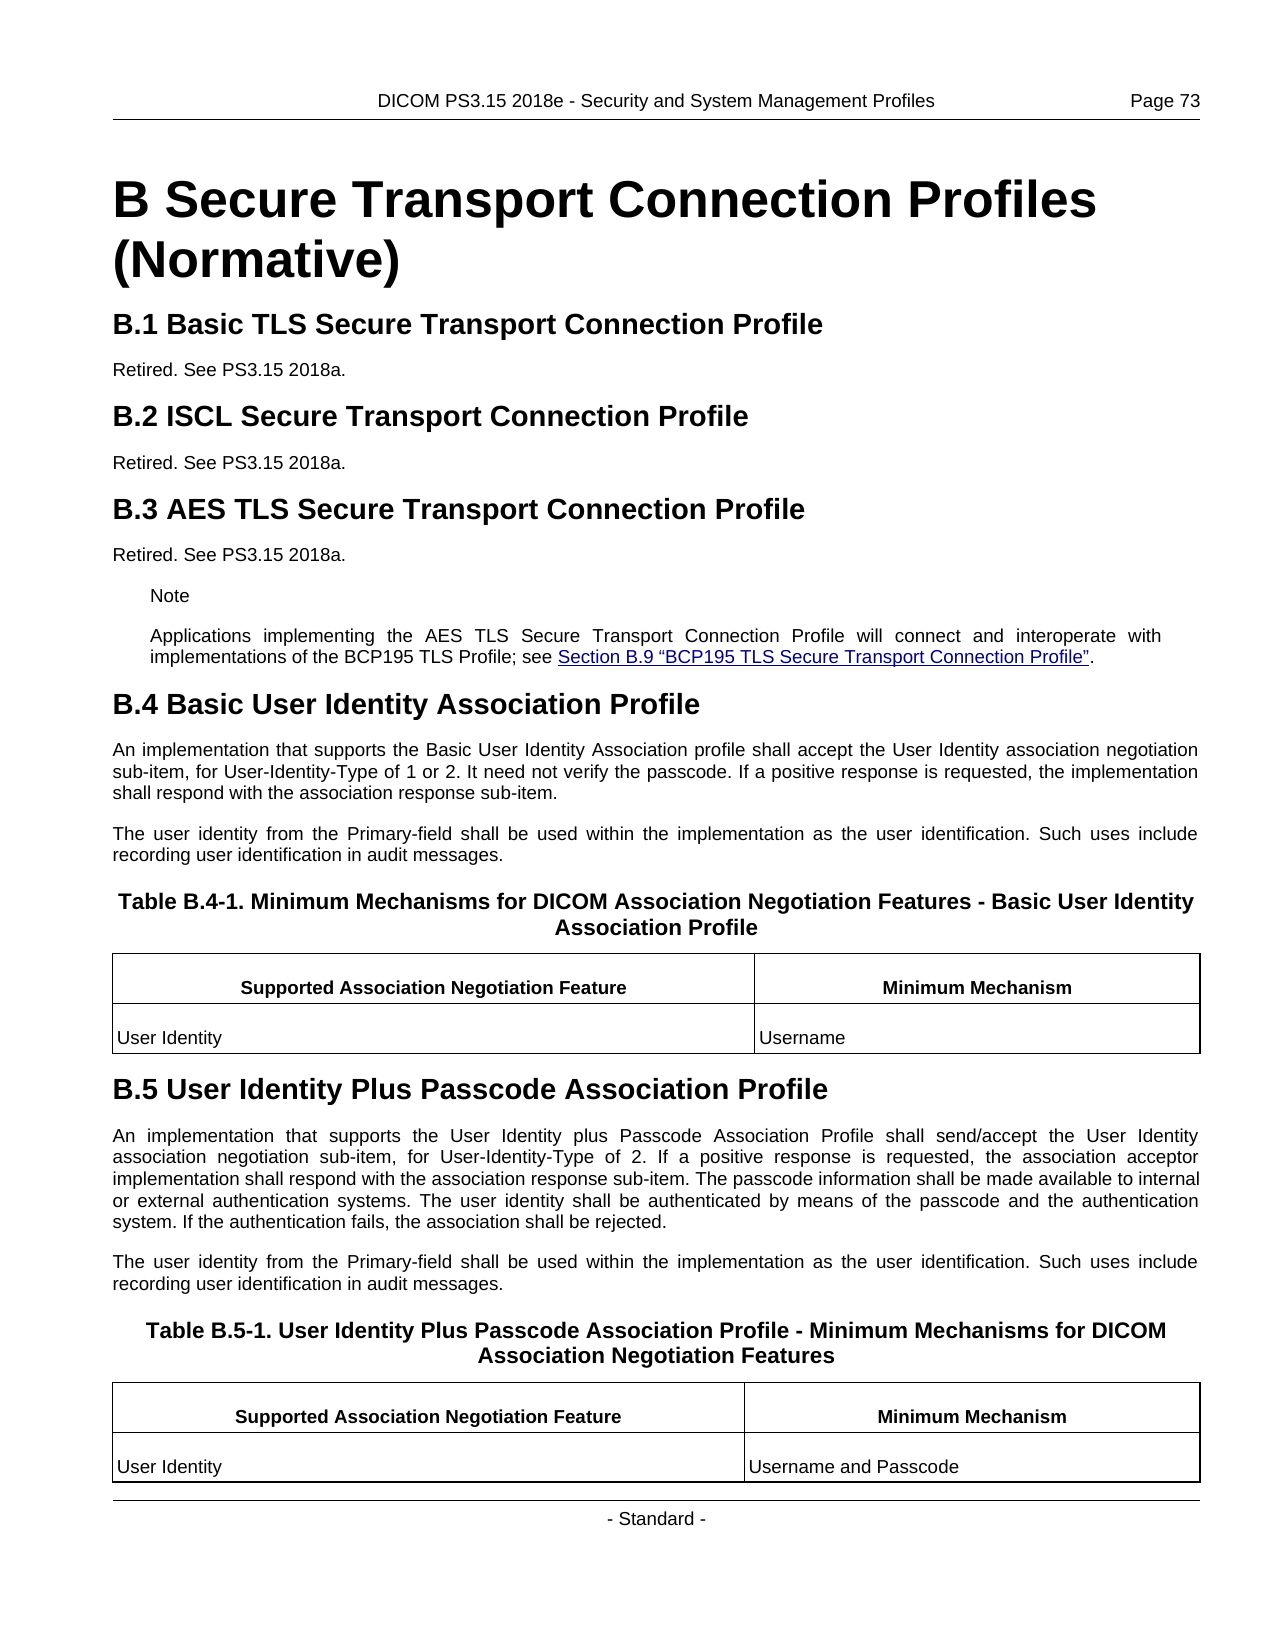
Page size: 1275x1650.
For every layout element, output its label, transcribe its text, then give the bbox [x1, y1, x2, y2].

table_header Supported Association Negotiation Feature [113, 1383, 744, 1432]
table_cell Username and Passcode [745, 1433, 1199, 1481]
text Retired. See PS3.15 2018a. [112, 544, 1200, 566]
table_cell Username [755, 1004, 1199, 1053]
text B Secure Transport Connection Profiles (Normative) [112, 169, 1200, 288]
text Retired. See PS3.15 2018a. [112, 359, 1200, 381]
text Retired. See PS3.15 2018a. [112, 452, 1200, 473]
text Note [150, 584, 1162, 606]
table_cell User Identity [113, 1004, 754, 1053]
text The user identity from the Primary-field shall be used within the implementation as the user identification. Such uses include recording user identification in audit messages. [112, 822, 1200, 866]
text B.1 Basic TLS Secure Transport Connection Profile [112, 307, 1200, 340]
table_header Minimum Mechanism [755, 954, 1199, 1003]
text B.4 Basic User Identity Association Profile [112, 687, 1200, 720]
text The user identity from the Primary-field shall be used within the implementation as the user identification. Such uses include recording user identification in audit messages. [112, 1251, 1200, 1294]
text An implementation that supports the Basic User Identity Association profile shall accept the User Identity association negotiation sub-item, for User-Identity-Type of 1 or 2. It need not verify the passcode. If a positive response is requested, the implementation shall respond with the association response sub-item. [112, 739, 1200, 804]
table_cell User Identity [113, 1433, 744, 1481]
table_header Minimum Mechanism [745, 1383, 1199, 1432]
text B.3 AES TLS Secure Transport Connection Profile [112, 492, 1200, 525]
text Table B.4-1. Minimum Mechanisms for DICOM Association Negotiation Features - Basic User Identity Association Profile [112, 888, 1200, 940]
text B.5 User Identity Plus Passcode Association Profile [112, 1072, 1200, 1106]
text An implementation that supports the User Identity plus Passcode Association Profile shall send/accept the User Identity association negotiation sub-item, for User-Identity-Type of 2. If a positive response is requested, the association acceptor implementation shall respond with the association response sub-item. The passcode information shall be made available to internal or external authentication systems. The user identity shall be authenticated by means of the passcode and the authentication system. If the authentication fails, the association shall be rejected. [112, 1125, 1200, 1232]
text Table B.5-1. User Identity Plus Passcode Association Profile - Minimum Mechanisms for DICOM Association Negotiation Features [112, 1317, 1200, 1368]
text B.2 ISCL Secure Transport Connection Profile [112, 399, 1200, 433]
text Applications implementing the AES TLS Secure Transport Connection Profile will connect and interoperate with implementations of the BCP195 TLS Profile; see Section B.9 “BCP195 TLS Secure Transport Connection Profile”. [150, 625, 1162, 668]
table_header Supported Association Negotiation Feature [113, 954, 754, 1003]
